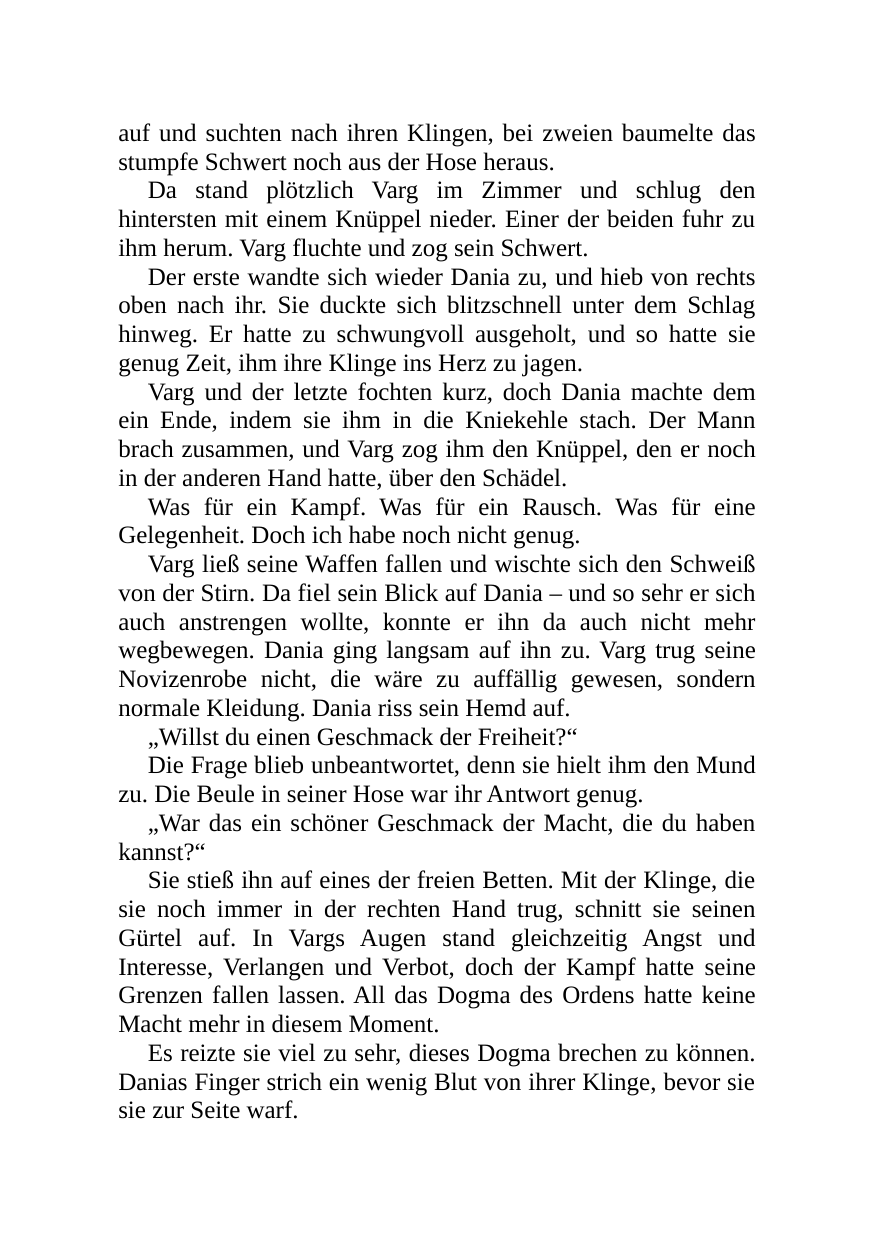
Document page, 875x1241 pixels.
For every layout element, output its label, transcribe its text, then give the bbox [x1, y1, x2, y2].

text Da stand plötzlich Varg im Zimmer und schlug den hintersten mit einem Knüppel nieder. Einer der beiden fuhr zu ihm herum. Varg fluchte und zog sein Schwert. [118, 176, 756, 262]
text Sie stieß ihn auf eines der freien Betten. Mit der Klinge, die sie noch immer in der rechten Hand trug, schnitt sie seinen Gürtel auf. In Vargs Augen stand gleichzeitig Angst und Interesse, Verlangen und Verbot, doch der Kampf hatte seine Grenzen fallen lassen. All das Dogma des Ordens hatte keine Macht mehr in diesem Moment. [118, 866, 756, 1038]
text „Willst du einen Geschmack der Freiheit?“ [118, 722, 756, 751]
text Die Frage blieb unbeantwortet, denn sie hielt ihm den Mund zu. Die Beule in seiner Hose war ihr Antwort genug. [118, 751, 756, 808]
text auf und suchten nach ihren Klingen, bei zweien baumelte das stumpfe Schwert noch aus der Hose heraus. [118, 118, 756, 176]
text Varg ließ seine Waffen fallen und wischte sich den Schweiß von der Stirn. Da fiel sein Blick auf Dania – und so sehr er sich auch anstrengen wollte, konnte er ihn da auch nicht mehr wegbewegen. Dania ging langsam auf ihn zu. Varg trug seine Novizenrobe nicht, die wäre zu auffällig gewesen, sondern normale Kleidung. Dania riss sein Hemd auf. [118, 549, 756, 722]
text Varg und der letzte fochten kurz, doch Dania machte dem ein Ende, indem sie ihm in die Kniekehle stach. Der Mann brach zusammen, und Varg zog ihm den Knüppel, den er noch in der anderen Hand hatte, über den Schädel. [118, 377, 756, 492]
text Es reizte sie viel zu sehr, dieses Dogma brechen zu können. Danias Finger strich ein wenig Blut von ihrer Klinge, bevor sie sie zur Seite warf. [118, 1038, 756, 1124]
text Der erste wandte sich wieder Dania zu, und hieb von rechts oben nach ihr. Sie duckte sich blitzschnell unter dem Schlag hinweg. Er hatte zu schwungvoll ausgeholt, und so hatte sie genug Zeit, ihm ihre Klinge ins Herz zu jagen. [118, 262, 756, 377]
text „War das ein schöner Geschmack der Macht, die du haben kannst?“ [118, 808, 756, 866]
text Was für ein Kampf. Was für ein Rausch. Was für eine Gelegenheit. Doch ich habe noch nicht genug. [118, 492, 756, 549]
